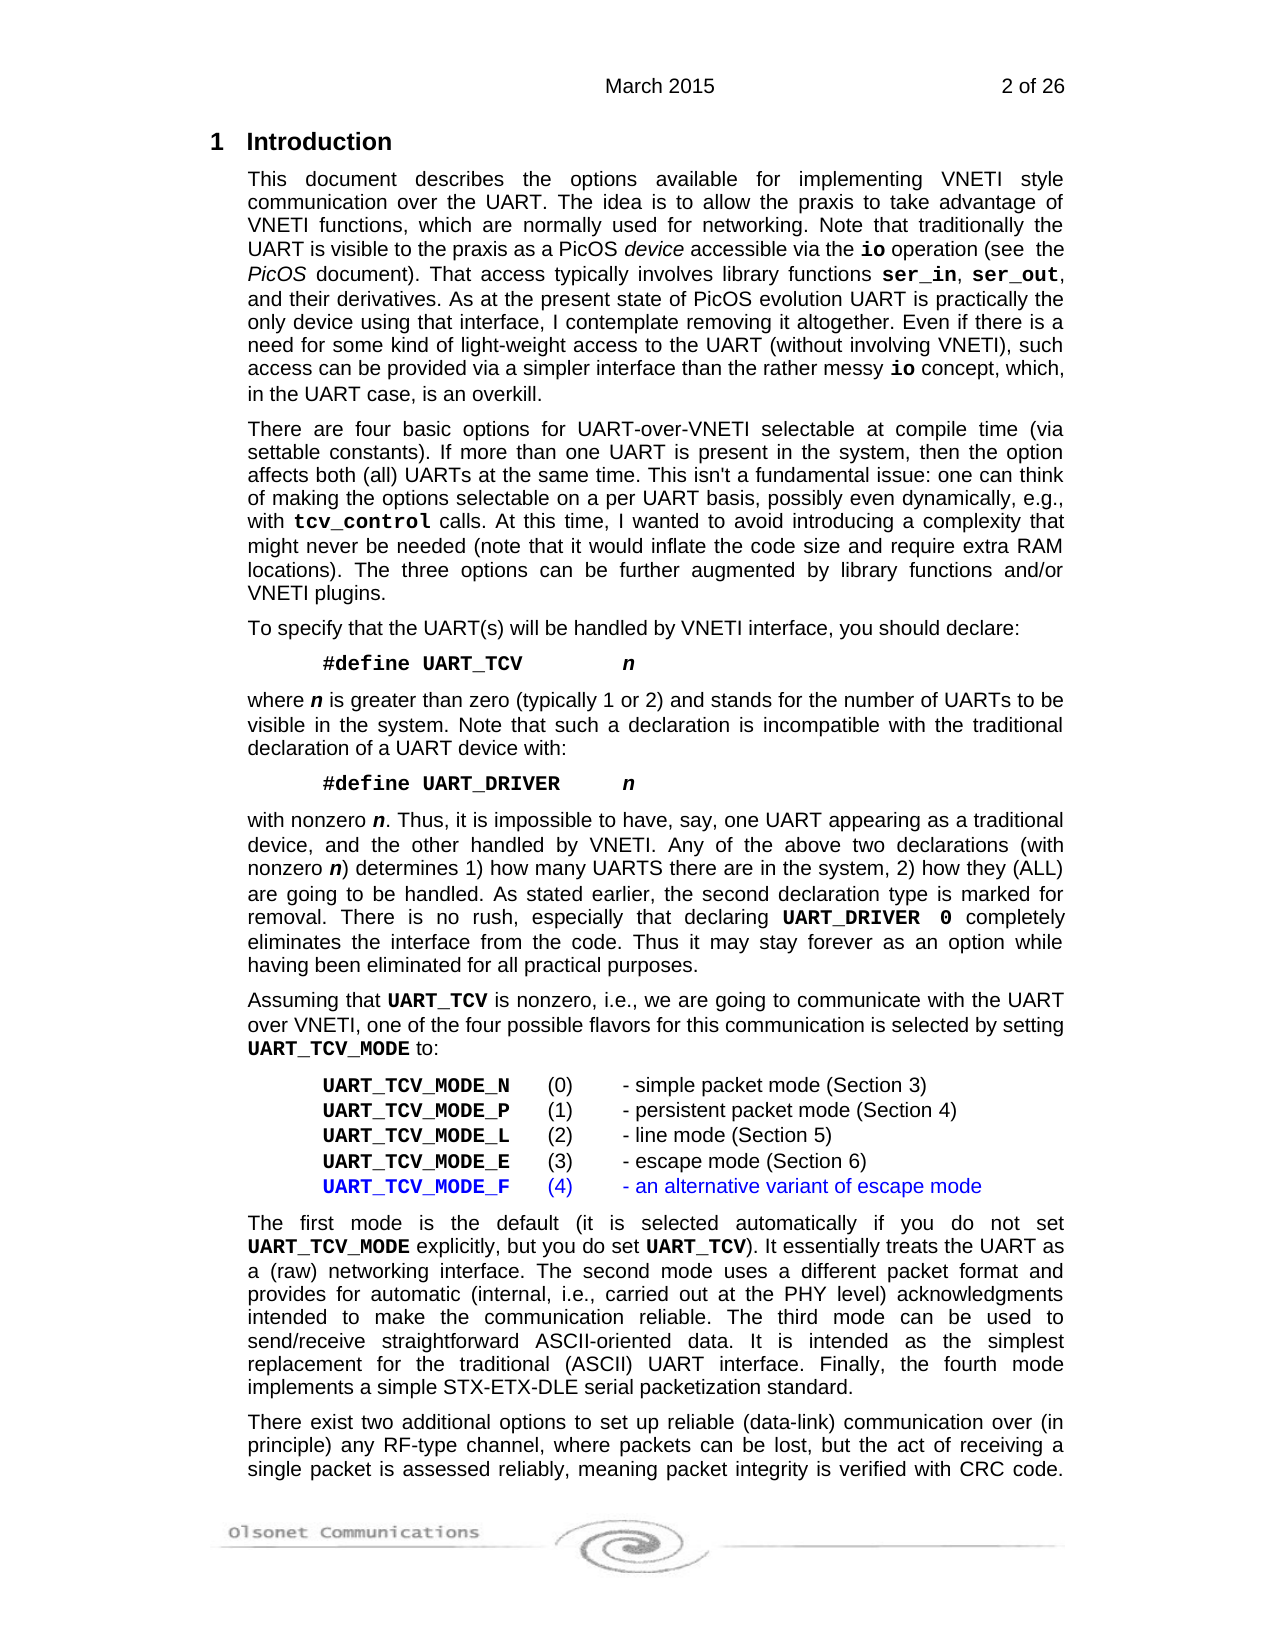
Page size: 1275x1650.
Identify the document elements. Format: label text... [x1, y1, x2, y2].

text There are four basic options for UART-over-VNETI selectable at compile time (via settable constants). If more than one UART is present in the system, then the option affects both (all) UARTs at the same time. This isn't a fundamental issue: one can think of making the options selectable on a per UART basis, possibly even dynamically, e.g., with tcv_control calls. At this time, I wanted to avoid introducing a complexity that might never be needed (note that it would inflate the code size and require extra RAM locations). The three options can be further augmented by library functions and/or VNETI plugins. [247, 417, 1065, 605]
text #define UART_TCV n [247, 652, 1065, 677]
text This document describes the options available for implementing VNETI style communication over the UART. The idea is to allow the praxis to take advantage of VNETI functions, which are normally used for networking. Note that traditionally the UART is visible to the praxis as a PicOS device accessible via the io operation (see the PicOS document). That access typically involves library functions ser_in, ser_out, and their derivatives. As at the present state of PicOS evolution UART is practically the only device using that interface, I contemplate removing it altogether. Even if there is a need for some kind of light-weight access to the UART (without involving VNETI), such access can be provided via a simpler interface than the rather messy io concept, which, in the UART case, is an overkill. [247, 167, 1065, 405]
text UART_TCV_MODE_P (1) - persistent packet mode (Section 4) [247, 1099, 1065, 1124]
text where n is greater than zero (typically 1 or 2) and stands for the number of UARTs to be visible in the system. Note that such a declaration is incompatible with the traditional declaration of a UART device with: [247, 688, 1065, 760]
text Assuming that UART_TCV is nonzero, i.e., we are going to communicate with the UART over VNETI, one of the four possible flavors for this communication is selected by setting UART_TCV_MODE to: [247, 989, 1065, 1062]
text UART_TCV_MODE_E (3) - escape mode (Section 6) [247, 1149, 1065, 1174]
text UART_TCV_MODE_N (0) - simple packet mode (Section 3) [247, 1074, 1065, 1099]
subtitle Introduction [210, 128, 1065, 156]
text #define UART_DRIVER n [247, 772, 1065, 797]
text UART_TCV_MODE_F (4) - an alternative variant of escape mode [247, 1174, 1065, 1199]
picture [210, 1504, 1065, 1596]
text UART_TCV_MODE_L (2) - line mode (Section 5) [247, 1124, 1065, 1149]
text To specify that the UART(s) will be handled by VNETI interface, you should declare: [247, 617, 1065, 640]
text There exist two additional options to set up reliable (data-link) communication over (in principle) any RF-type channel, where packets can be lost, but the act of receiving a single packet is assessed reliably, meaning packet integrity is verified with CRC code. [247, 1411, 1065, 1480]
text The first mode is the default (it is selected automatically if you do not set UART_TCV_MODE explicitly, but you do set UART_TCV). It essentially treats the UART as a (raw) networking interface. The second mode uses a different packet format and provides for automatic (internal, i.e., carried out at the PHY level) acknowledgments intended to make the communication reliable. The third mode can be used to send/receive straightforward ASCII-oriented data. It is intended as the simplest replacement for the traditional (ASCII) UART interface. Finally, the fourth mode implements a simple STX-ETX-DLE serial packetization standard. [247, 1211, 1065, 1399]
text with nonzero n. Thus, it is impossible to have, say, one UART appearing as a traditional device, and the other handled by VNETI. Any of the above two declarations (with nonzero n) determines 1) how many UARTS there are in the system, 2) how they (ALL) are going to be handled. As stated earlier, the second declaration type is marked for removal. There is no rush, especially that declaring UART_DRIVER 0 completely eliminates the interface from the code. Thus it may stay forever as an option while having been eliminated for all practical purposes. [247, 809, 1065, 977]
